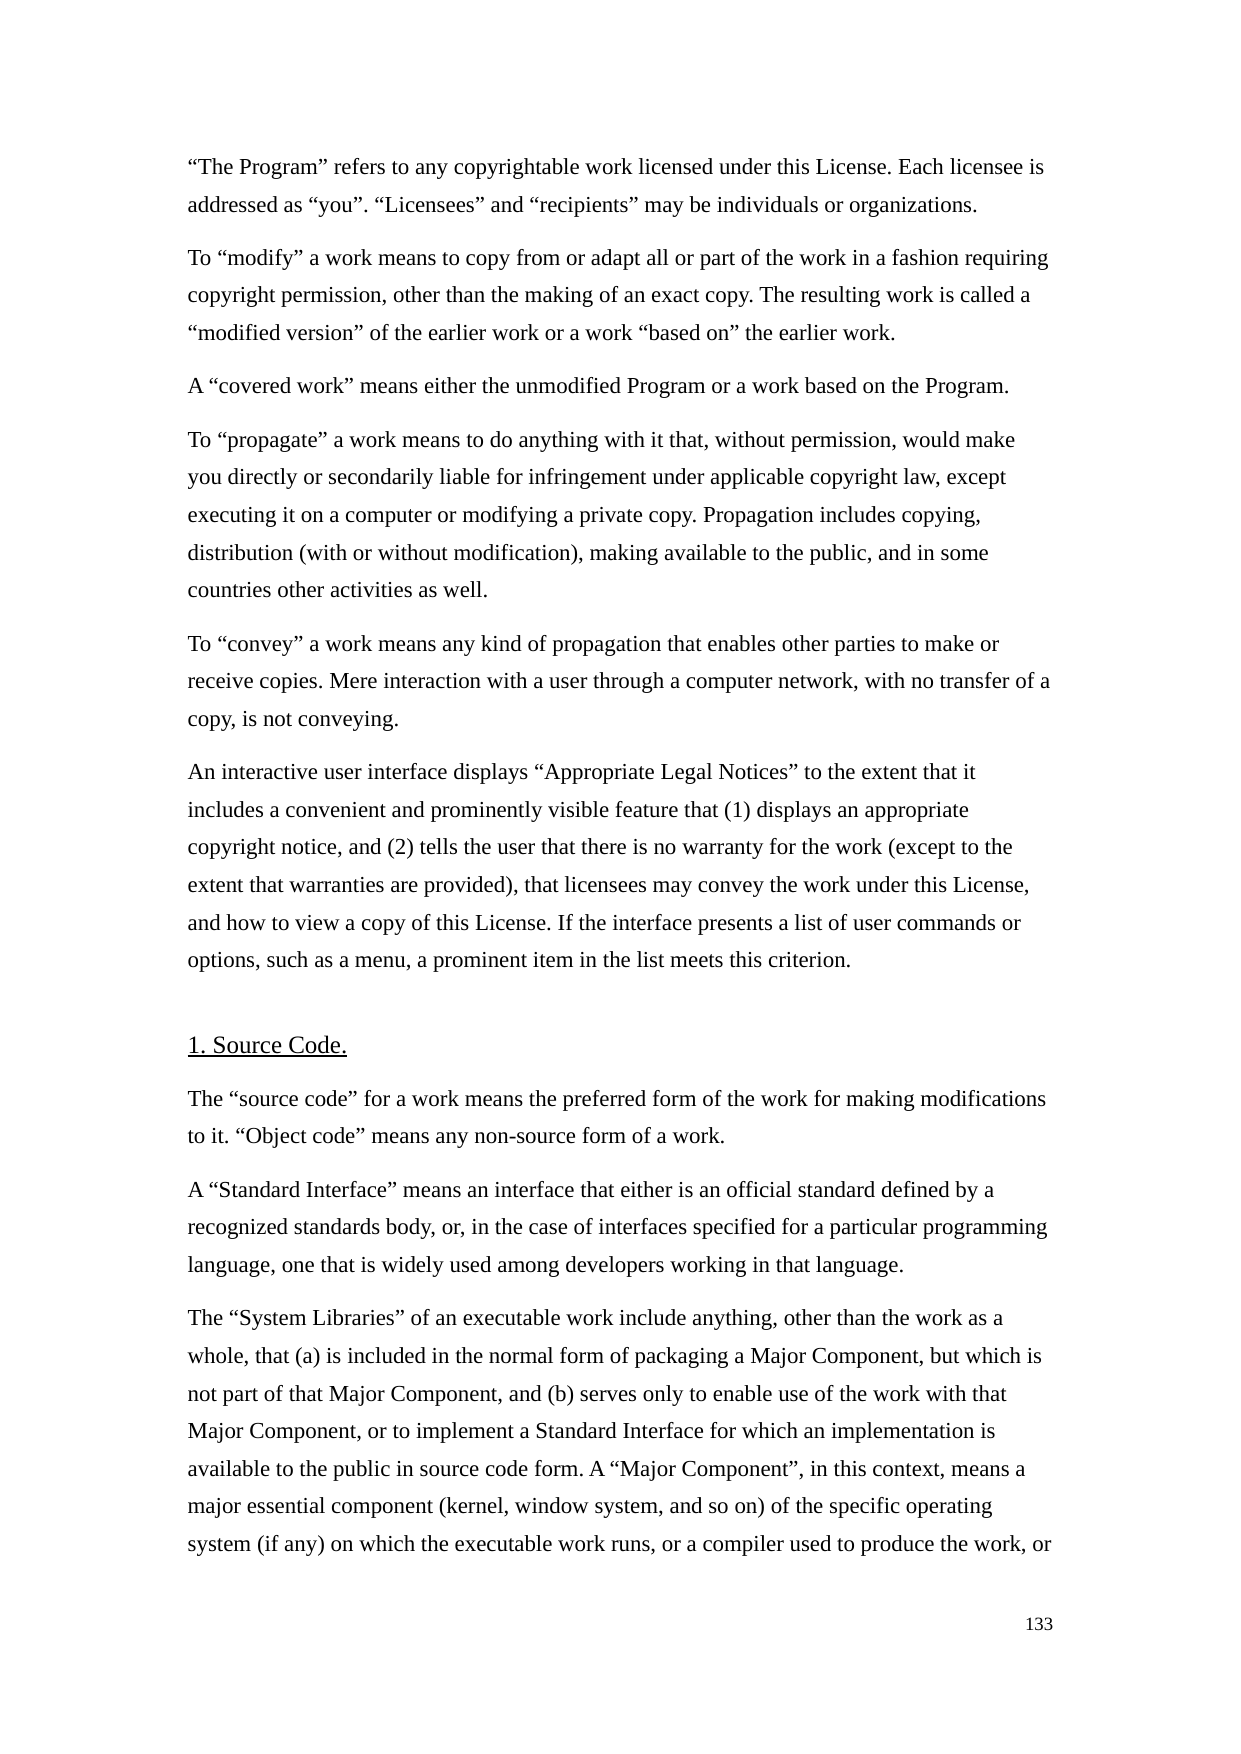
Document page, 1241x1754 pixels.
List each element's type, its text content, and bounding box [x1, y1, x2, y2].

text “The Program” refers to any copyrightable work licensed under this License. Each licensee is addressed as “you”. “Licensees” and “recipients” may be individuals or organizations. [187, 150, 1053, 220]
text The “source code” for a work means the preferred form of the work for making modifications to it. “Object code” means any non-source form of a work. [187, 1082, 1053, 1152]
subtitle 1. Source Code. [187, 1028, 1053, 1061]
text To “convey” a work means any kind of propagation that enables other parties to make or receive copies. Mere interaction with a user through a computer network, with no transfer of a copy, is not conveying. [187, 627, 1053, 734]
text A “covered work” means either the unmodified Program or a work based on the Program. [187, 369, 1053, 402]
text To “propagate” a work means to do anything with it that, without permission, would make you directly or secondarily liable for infringement under applicable copyright law, except executing it on a computer or modifying a private copy. Propagation includes copying, distribution (with or without modification), making available to the public, and in some countries other activities as well. [187, 423, 1053, 606]
text An interactive user interface displays “Appropriate Legal Notices” to the extent that it includes a convenient and prominently visible feature that (1) displays an appropriate copyright notice, and (2) tells the user that there is no warranty for the work (except to the extent that warranties are provided), that licensees may convey the work under this License, and how to view a copy of this License. If the interface presents a list of user commands or options, such as a menu, a prominent item in the list meets this criterion. [187, 755, 1053, 976]
text The “System Libraries” of an executable work include anything, other than the work as a whole, that (a) is included in the normal form of packaging a Major Component, but which is not part of that Major Component, and (b) serves only to enable use of the work with that Major Component, or to implement a Standard Interface for which an implementation is available to the public in source code form. A “Major Component”, in this context, means a major essential component (kernel, window system, and so on) of the specific operating system (if any) on which the executable work runs, or a compiler used to produce the work, or [187, 1301, 1053, 1559]
text To “modify” a work means to copy from or adapt all or part of the work in a fashion requiring copyright permission, other than the making of an exact copy. The resulting work is called a “modified version” of the earlier work or a work “based on” the earlier work. [187, 241, 1053, 349]
text A “Standard Interface” means an interface that either is an official standard defined by a recognized standards body, or, in the case of interfaces specified for a particular programming language, one that is widely used among developers working in that language. [187, 1173, 1053, 1281]
